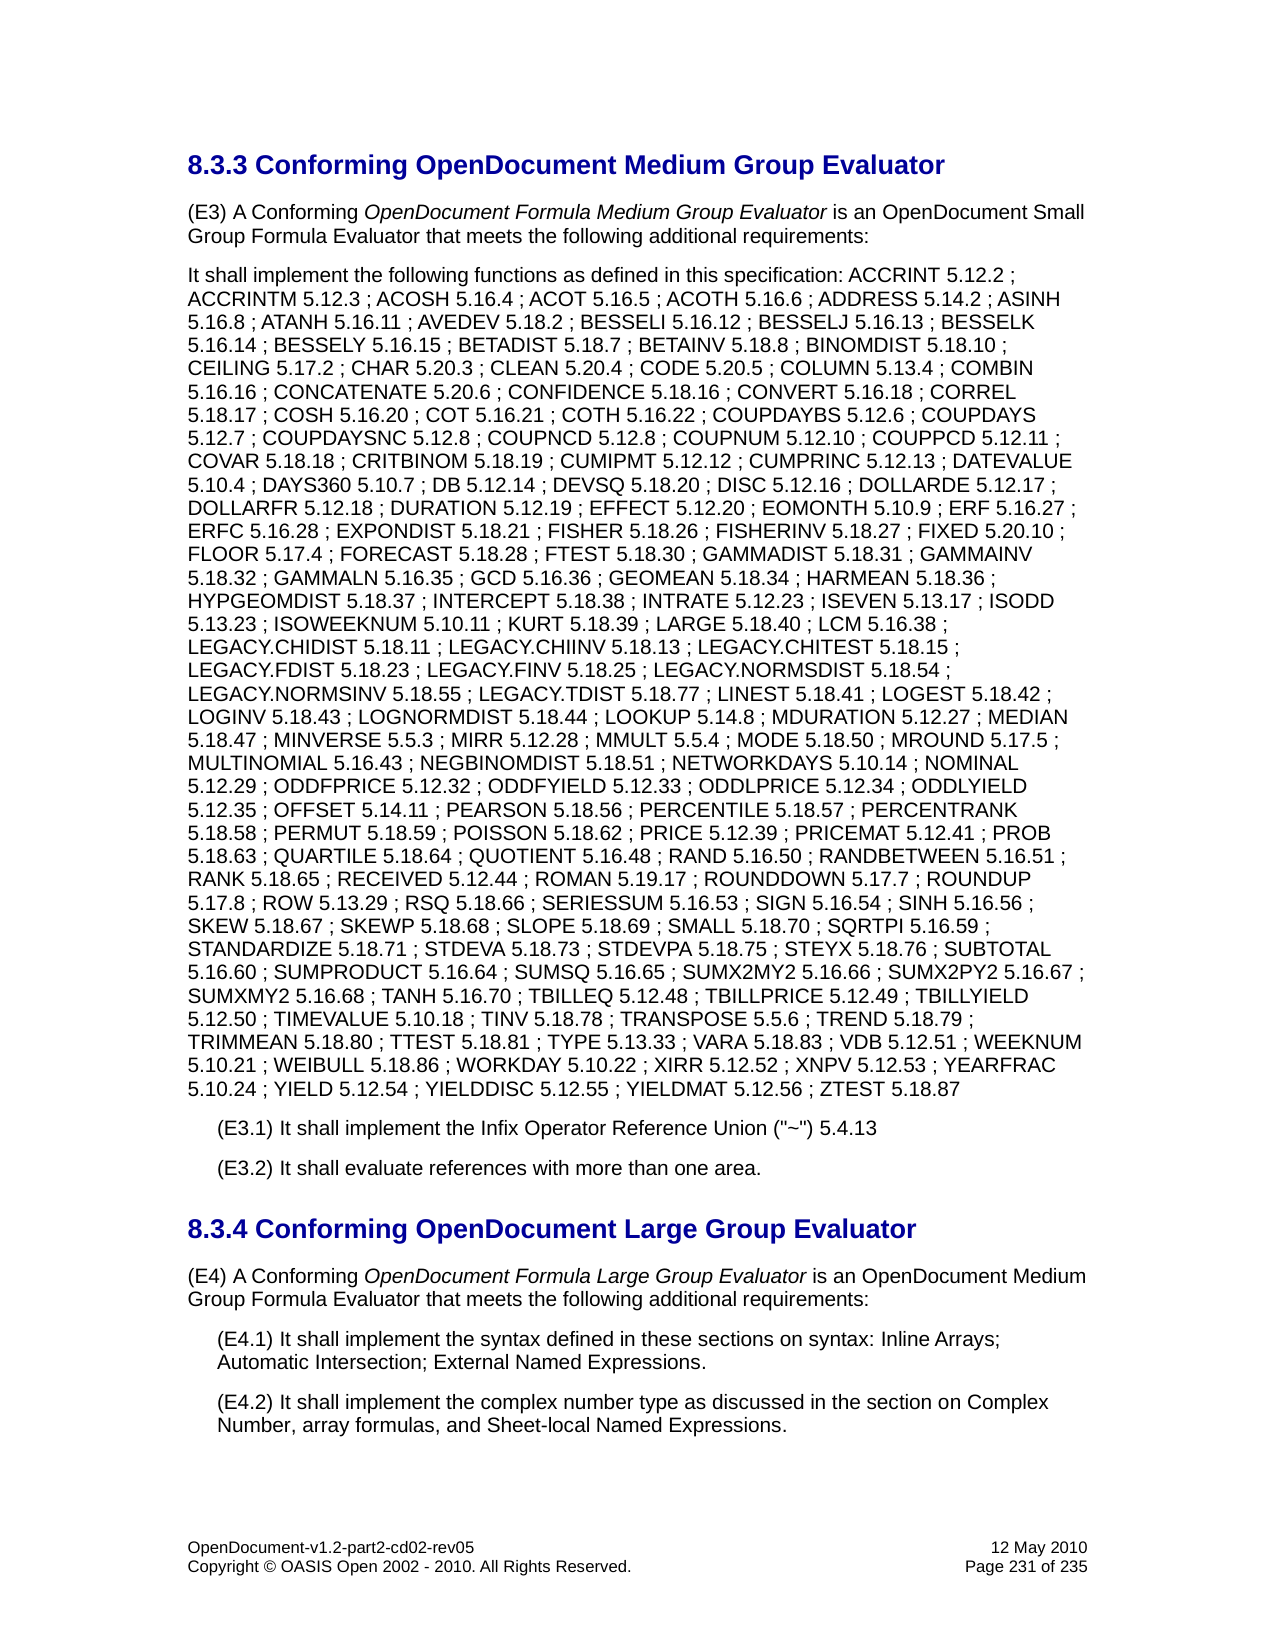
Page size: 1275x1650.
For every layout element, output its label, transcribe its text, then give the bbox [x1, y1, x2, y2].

subtitle Conforming OpenDocument Medium Group Evaluator [187, 150, 1088, 180]
text It shall implement the following functions as defined in this specification: ACCRINT 5.12.2 ; ACCRINTM 5.12.3 ; ACOSH 5.16.4 ; ACOT 5.16.5 ; ACOTH 5.16.6 ; ADDRESS 5.14.2 ; ASINH 5.16.8 ; ATANH 5.16.11 ; AVEDEV 5.18.2 ; BESSELI 5.16.12 ; BESSELJ 5.16.13 ; BESSELK 5.16.14 ; BESSELY 5.16.15 ; BETADIST 5.18.7 ; BETAINV 5.18.8 ; BINOMDIST 5.18.10 ; CEILING 5.17.2 ; CHAR 5.20.3 ; CLEAN 5.20.4 ; CODE 5.20.5 ; COLUMN 5.13.4 ; COMBIN 5.16.16 ; CONCATENATE 5.20.6 ; CONFIDENCE 5.18.16 ; CONVERT 5.16.18 ; CORREL 5.18.17 ; COSH 5.16.20 ; COT 5.16.21 ; COTH 5.16.22 ; COUPDAYBS 5.12.6 ; COUPDAYS 5.12.7 ; COUPDAYSNC 5.12.8 ; COUPNCD 5.12.8 ; COUPNUM 5.12.10 ; COUPPCD 5.12.11 ; COVAR 5.18.18 ; CRITBINOM 5.18.19 ; CUMIPMT 5.12.12 ; CUMPRINC 5.12.13 ; DATEVALUE 5.10.4 ; DAYS360 5.10.7 ; DB 5.12.14 ; DEVSQ 5.18.20 ; DISC 5.12.16 ; DOLLARDE 5.12.17 ; DOLLARFR 5.12.18 ; DURATION 5.12.19 ; EFFECT 5.12.20 ; EOMONTH 5.10.9 ; ERF 5.16.27 ; ERFC 5.16.28 ; EXPONDIST 5.18.21 ; FISHER 5.18.26 ; FISHERINV 5.18.27 ; FIXED 5.20.10 ; FLOOR 5.17.4 ; FORECAST 5.18.28 ; FTEST 5.18.30 ; GAMMADIST 5.18.31 ; GAMMAINV 5.18.32 ; GAMMALN 5.16.35 ; GCD 5.16.36 ; GEOMEAN 5.18.34 ; HARMEAN 5.18.36 ; HYPGEOMDIST 5.18.37 ; INTERCEPT 5.18.38 ; INTRATE 5.12.23 ; ISEVEN 5.13.17 ; ISODD 5.13.23 ; ISOWEEKNUM 5.10.11 ; KURT 5.18.39 ; LARGE 5.18.40 ; LCM 5.16.38 ; LEGACY.CHIDIST 5.18.11 ; LEGACY.CHIINV 5.18.13 ; LEGACY.CHITEST 5.18.15 ; LEGACY.FDIST 5.18.23 ; LEGACY.FINV 5.18.25 ; LEGACY.NORMSDIST 5.18.54 ; LEGACY.NORMSINV 5.18.55 ; LEGACY.TDIST 5.18.77 ; LINEST 5.18.41 ; LOGEST 5.18.42 ; LOGINV 5.18.43 ; LOGNORMDIST 5.18.44 ; LOOKUP 5.14.8 ; MDURATION 5.12.27 ; MEDIAN 5.18.47 ; MINVERSE 5.5.3 ; MIRR 5.12.28 ; MMULT 5.5.4 ; MODE 5.18.50 ; MROUND 5.17.5 ; MULTINOMIAL 5.16.43 ; NEGBINOMDIST 5.18.51 ; NETWORKDAYS 5.10.14 ; NOMINAL 5.12.29 ; ODDFPRICE 5.12.32 ; ODDFYIELD 5.12.33 ; ODDLPRICE 5.12.34 ; ODDLYIELD 5.12.35 ; OFFSET 5.14.11 ; PEARSON 5.18.56 ; PERCENTILE 5.18.57 ; PERCENTRANK 5.18.58 ; PERMUT 5.18.59 ; POISSON 5.18.62 ; PRICE 5.12.39 ; PRICEMAT 5.12.41 ; PROB 5.18.63 ; QUARTILE 5.18.64 ; QUOTIENT 5.16.48 ; RAND 5.16.50 ; RANDBETWEEN 5.16.51 ; RANK 5.18.65 ; RECEIVED 5.12.44 ; ROMAN 5.19.17 ; ROUNDDOWN 5.17.7 ; ROUNDUP 5.17.8 ; ROW 5.13.29 ; RSQ 5.18.66 ; SERIESSUM 5.16.53 ; SIGN 5.16.54 ; SINH 5.16.56 ; SKEW 5.18.67 ; SKEWP 5.18.68 ; SLOPE 5.18.69 ; SMALL 5.18.70 ; SQRTPI 5.16.59 ; STANDARDIZE 5.18.71 ; STDEVA 5.18.73 ; STDEVPA 5.18.75 ; STEYX 5.18.76 ; SUBTOTAL 5.16.60 ; SUMPRODUCT 5.16.64 ; SUMSQ 5.16.65 ; SUMX2MY2 5.16.66 ; SUMX2PY2 5.16.67 ; SUMXMY2 5.16.68 ; TANH 5.16.70 ; TBILLEQ 5.12.48 ; TBILLPRICE 5.12.49 ; TBILLYIELD 5.12.50 ; TIMEVALUE 5.10.18 ; TINV 5.18.78 ; TRANSPOSE 5.5.6 ; TREND 5.18.79 ; TRIMMEAN 5.18.80 ; TTEST 5.18.81 ; TYPE 5.13.33 ; VARA 5.18.83 ; VDB 5.12.51 ; WEEKNUM 5.10.21 ; WEIBULL 5.18.86 ; WORKDAY 5.10.22 ; XIRR 5.12.52 ; XNPV 5.12.53 ; YEARFRAC 5.10.24 ; YIELD 5.12.54 ; YIELDDISC 5.12.55 ; YIELDMAT 5.12.56 ; ZTEST 5.18.87 [187, 264, 1088, 1100]
list A Conforming OpenDocument Formula Large Group Evaluator is an OpenDocument Medium Group Formula Evaluator that meets the following additional requirements: [187, 1264, 1088, 1311]
subtitle Conforming OpenDocument Large Group Evaluator [187, 1213, 1088, 1244]
list It shall implement the complex number type as discussed in the section on Complex Number, array formulas, and Sheet-local Named Expressions. [187, 1391, 1088, 1437]
list It shall evaluate references with more than one area. [187, 1157, 1088, 1180]
list It shall implement the syntax defined in these sections on syntax: Inline Arrays; Automatic Intersection; External Named Expressions. [187, 1328, 1088, 1374]
list A Conforming OpenDocument Formula Medium Group Evaluator is an OpenDocument Small Group Formula Evaluator that meets the following additional requirements: [187, 201, 1088, 247]
list It shall implement the Infix Operator Reference Union ("~") 5.4.13 [187, 1117, 1088, 1140]
